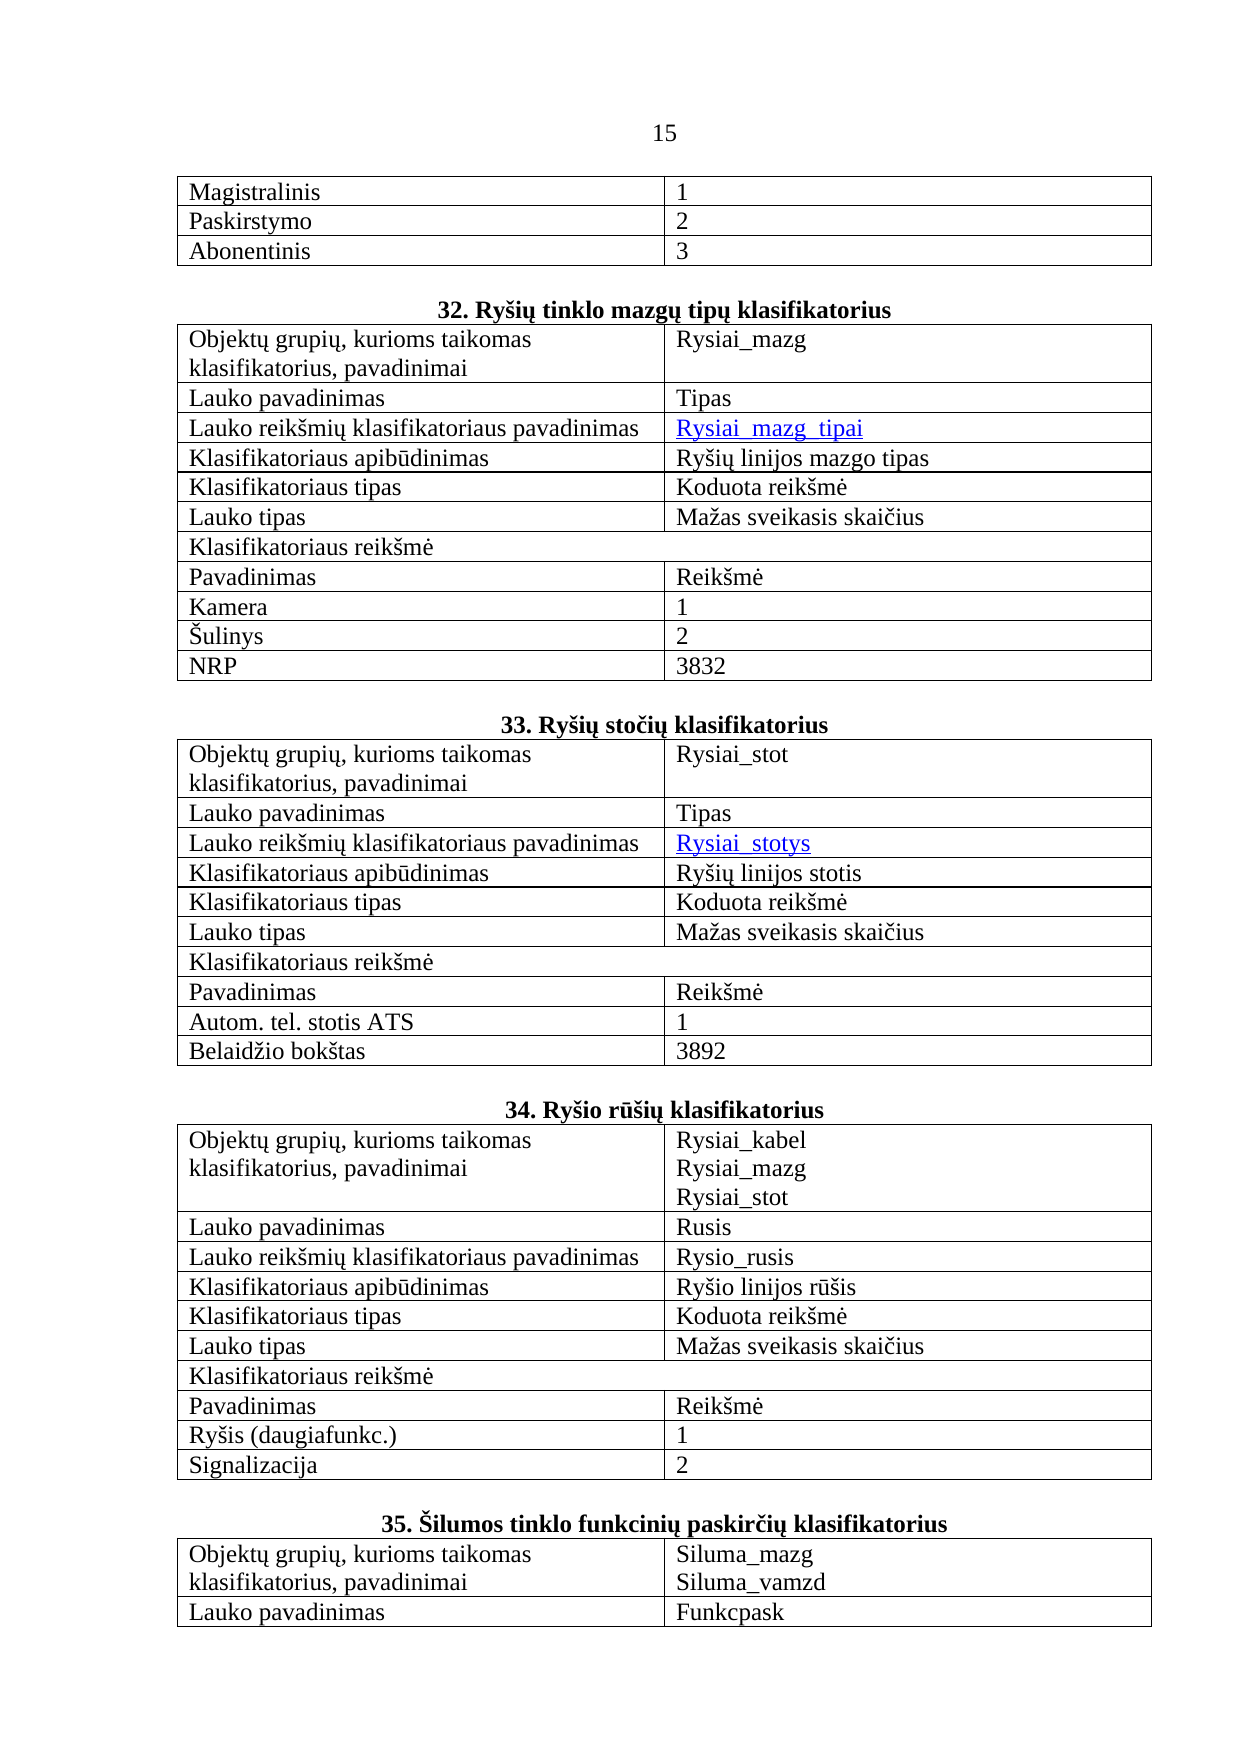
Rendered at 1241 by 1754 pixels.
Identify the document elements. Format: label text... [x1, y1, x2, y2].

text 34. Ryšio rūšių klasifikatorius [177, 1095, 1152, 1124]
table_header Rysiai_kabel Rysiai_mazg Rysiai_stot [665, 1125, 1151, 1211]
table_cell Ryšis (daugiafunkc.) [178, 1421, 664, 1449]
table_cell Lauko pavadinimas [178, 1597, 664, 1626]
table_cell Lauko reikšmių klasifikatoriaus pavadinimas [178, 1242, 664, 1271]
table_cell Mažas sveikasis skaičius [665, 502, 1151, 531]
table_cell 3 [665, 236, 1151, 265]
table_header Objektų grupių, kurioms taikomas klasifikatorius, pavadinimai [178, 325, 664, 382]
table_cell Klasifikatoriaus apibūdinimas [178, 1272, 664, 1300]
table_cell NRP [178, 651, 664, 680]
table_cell Lauko tipas [178, 502, 664, 531]
table_cell Lauko tipas [178, 1331, 664, 1360]
table_cell Koduota reikšmė [665, 1301, 1151, 1330]
table_cell Klasifikatoriaus tipas [178, 473, 664, 501]
table_cell Šulinys [178, 621, 664, 650]
table_cell Funkcpask [665, 1597, 1151, 1626]
table_cell Rysiai_stotys [665, 828, 1151, 857]
table_cell Klasifikatoriaus reikšmė [178, 947, 1151, 976]
table_cell Klasifikatoriaus apibūdinimas [178, 443, 664, 471]
table_header Objektų grupių, kurioms taikomas klasifikatorius, pavadinimai [178, 740, 664, 797]
table_cell Klasifikatoriaus reikšmė [178, 1361, 1151, 1390]
table_cell Magistralinis [178, 177, 664, 205]
table_cell Kamera [178, 592, 664, 620]
table_header Objektų grupių, kurioms taikomas klasifikatorius, pavadinimai [178, 1539, 664, 1596]
table_cell Reikšmė [665, 562, 1151, 591]
table_cell Klasifikatoriaus apibūdinimas [178, 858, 664, 886]
table_cell Lauko reikšmių klasifikatoriaus pavadinimas [178, 828, 664, 857]
table_cell 1 [665, 177, 1151, 205]
table_header Rysiai_mazg [665, 325, 1151, 382]
table_cell Abonentinis [178, 236, 664, 265]
table_header Rysiai_stot [665, 740, 1151, 797]
table_cell Pavadinimas [178, 562, 664, 591]
table_cell Tipas [665, 383, 1151, 412]
table_cell Signalizacija [178, 1450, 664, 1479]
table_cell Rusis [665, 1212, 1151, 1241]
table_cell Koduota reikšmė [665, 473, 1151, 501]
table_cell 1 [665, 1421, 1151, 1449]
table_cell Autom. tel. stotis ATS [178, 1007, 664, 1035]
table_cell Mažas sveikasis skaičius [665, 1331, 1151, 1360]
table_cell 2 [665, 206, 1151, 235]
table_cell Rysiai_mazg_tipai [665, 413, 1151, 442]
table_cell Tipas [665, 798, 1151, 827]
table_cell Ryšių linijos mazgo tipas [665, 443, 1151, 471]
table_cell Lauko pavadinimas [178, 798, 664, 827]
table_cell Paskirstymo [178, 206, 664, 235]
table_cell Lauko reikšmių klasifikatoriaus pavadinimas [178, 413, 664, 442]
table_cell Reikšmė [665, 977, 1151, 1006]
table_cell Reikšmė [665, 1391, 1151, 1419]
table_cell Klasifikatoriaus reikšmė [178, 532, 1151, 561]
text 35. Šilumos tinklo funkcinių paskirčių klasifikatorius [177, 1509, 1152, 1538]
table_cell Ryšių linijos stotis [665, 858, 1151, 886]
table_cell Belaidžio bokštas [178, 1036, 664, 1065]
table_cell Lauko tipas [178, 917, 664, 946]
table_cell Pavadinimas [178, 1391, 664, 1419]
table_cell Mažas sveikasis skaičius [665, 917, 1151, 946]
table_cell 2 [665, 1450, 1151, 1479]
table_cell Koduota reikšmė [665, 888, 1151, 916]
table_header Objektų grupių, kurioms taikomas klasifikatorius, pavadinimai [178, 1125, 664, 1211]
table_cell Rysio_rusis [665, 1242, 1151, 1271]
table_cell 1 [665, 1007, 1151, 1035]
table_cell Klasifikatoriaus tipas [178, 888, 664, 916]
table_cell Pavadinimas [178, 977, 664, 1006]
table_cell Ryšio linijos rūšis [665, 1272, 1151, 1300]
table_cell Lauko pavadinimas [178, 1212, 664, 1241]
table_cell Lauko pavadinimas [178, 383, 664, 412]
table_cell 3832 [665, 651, 1151, 680]
text 33. Ryšių stočių klasifikatorius [177, 710, 1152, 738]
table_cell 1 [665, 592, 1151, 620]
table_cell 3892 [665, 1036, 1151, 1065]
table_header Siluma_mazg Siluma_vamzd [665, 1539, 1151, 1596]
text 32. Ryšių tinklo mazgų tipų klasifikatorius [177, 295, 1152, 323]
table_cell 2 [665, 621, 1151, 650]
table_cell Klasifikatoriaus tipas [178, 1301, 664, 1330]
